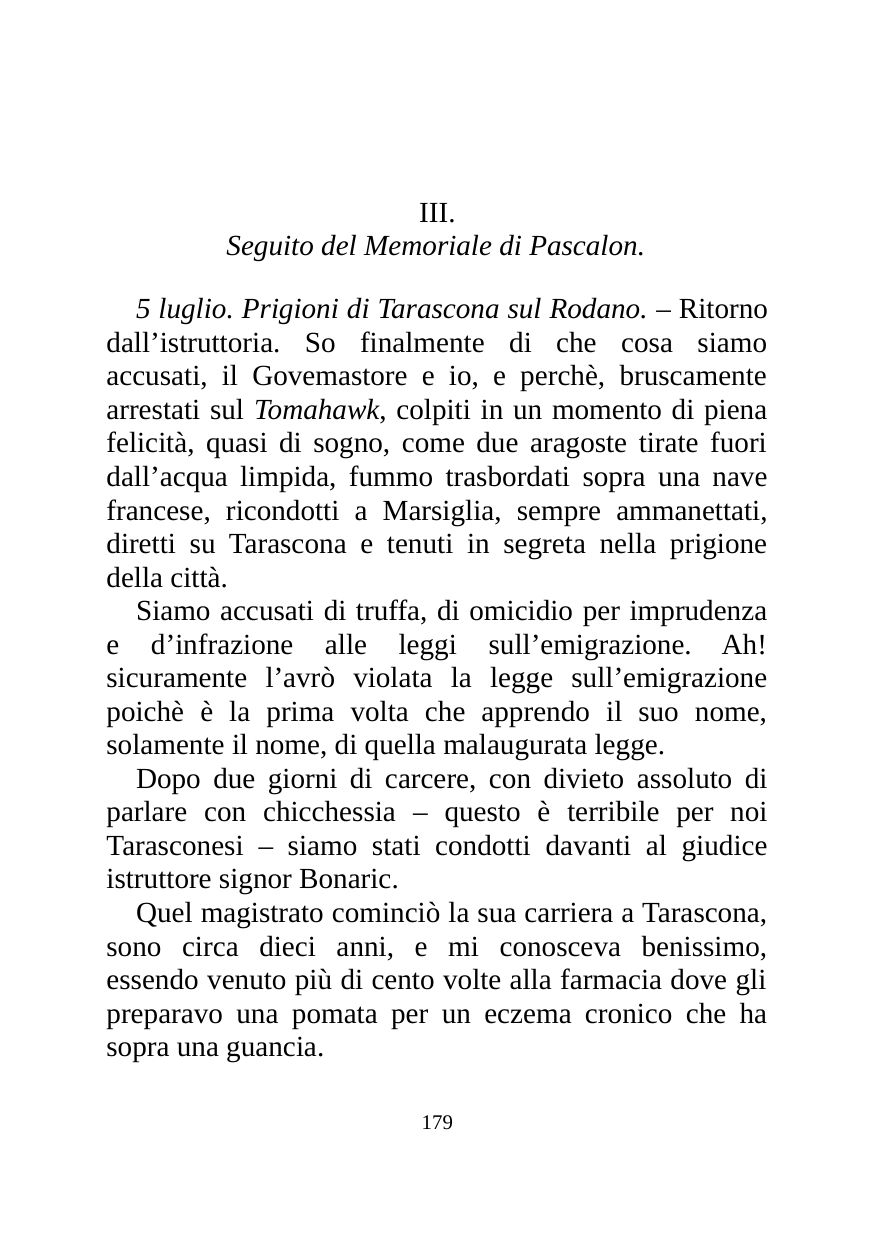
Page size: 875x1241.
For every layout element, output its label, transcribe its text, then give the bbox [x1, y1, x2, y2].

subtitle III. Seguito del Memoriale di Pascalon. [106, 195, 768, 262]
text Siamo accusati di truffa, di omicidio per imprudenza e d’infrazione alle leggi sull’emigrazione. Ah! sicuramente l’avrò violata la legge sull’emigrazione poichè è la prima volta che apprendo il suo nome, solamente il nome, di quella malaugurata legge. [106, 593, 768, 761]
text Quel magistrato cominciò la sua carriera a Tarascona, sono circa dieci anni, e mi conosceva benissimo, essendo venuto più di cento volte alla farmacia dove gli preparavo una pomata per un eczema cronico che ha sopra una guancia. [106, 895, 768, 1063]
text Dopo due giorni di carcere, con divieto assoluto di parlare con chicchessia – questo è terribile per noi Tarasconesi – siamo stati condotti davanti al giudice istruttore signor Bonaric. [106, 761, 768, 895]
text 5 luglio. Prigioni di Tarascona sul Rodano. – Ritorno dall’istruttoria. So finalmente di che cosa siamo accusati, il Govemastore e io, e perchè, bruscamente arrestati sul Tomahawk, colpiti in un momento di piena felicità, quasi di sogno, come due aragoste tirate fuori dall’acqua limpida, fummo trasbordati sopra una nave francese, ricondotti a Marsiglia, sempre ammanettati, diretti su Tarascona e tenuti in segreta nella prigione della città. [106, 291, 768, 593]
